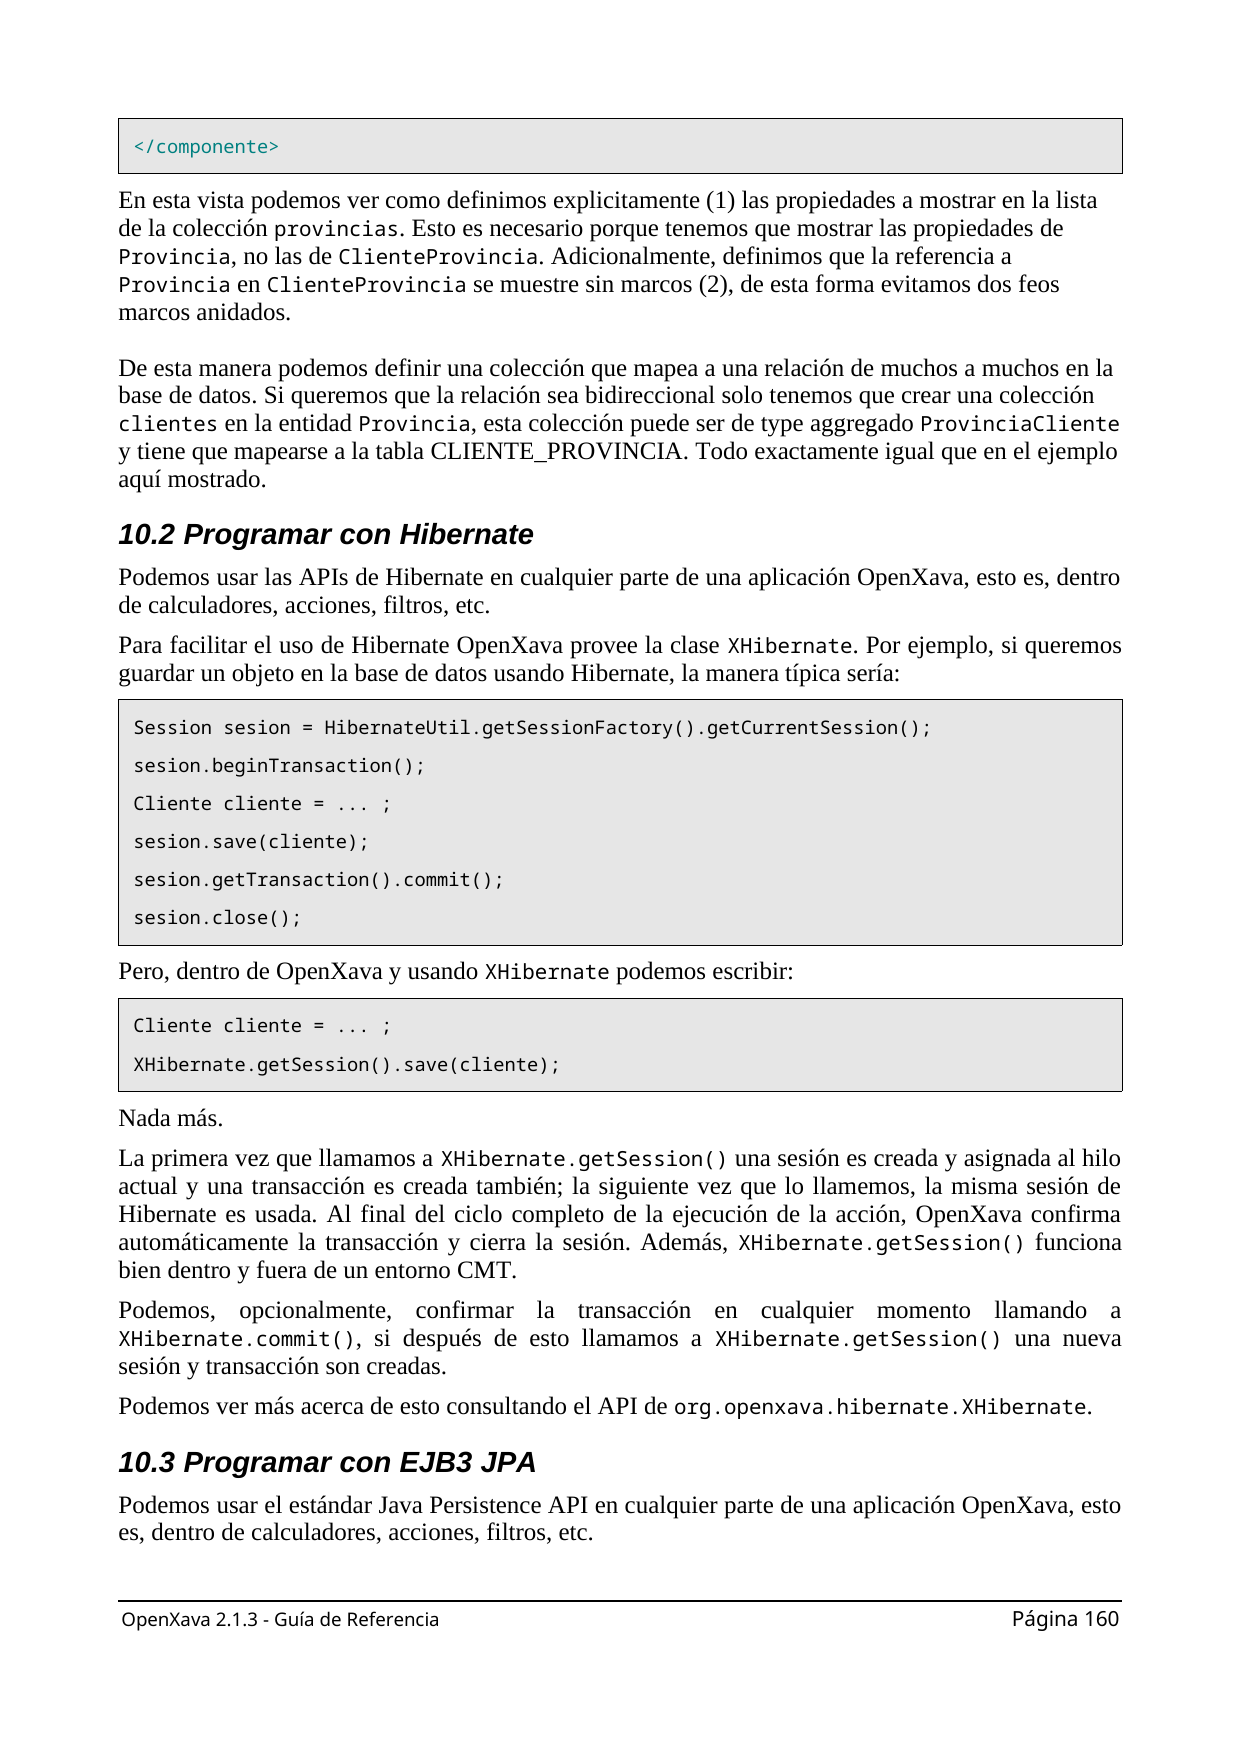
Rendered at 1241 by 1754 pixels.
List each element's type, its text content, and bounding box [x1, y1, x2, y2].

text sesion.getTransaction().commit(); [119, 851, 1122, 889]
text La primera vez que llamamos a XHibernate.getSession() una sesión es creada y asignada al hilo actual y una transacción es creada también; la siguiente vez que lo llamemos, la misma sesión de Hibernate es usada. Al final del ciclo completo de la ejecución de la acción, OpenXava confirma automáticamente la transacción y cierra la sesión. Además, XHibernate.getSession() funciona bien dentro y fuera de un entorno CMT. [118, 1144, 1122, 1284]
text Podemos ver más acerca de esto consultando el API de org.openxava.hibernate.XHibernate. [118, 1392, 1122, 1421]
text Session sesion = HibernateUtil.getSessionFactory().getCurrentSession(); [119, 700, 1122, 737]
subtitle Programar con EJB3 JPA [118, 1446, 1122, 1478]
subtitle Programar con Hibernate [118, 518, 1122, 551]
text sesion.save(cliente); [119, 813, 1122, 851]
text Pero, dentro de OpenXava y usando XHibernate podemos escribir: [118, 957, 1122, 986]
text XHibernate.getSession().save(cliente); [119, 1036, 1122, 1091]
text En esta vista podemos ver como definimos explicitamente (1) las propiedades a mostrar en la lista de la colección provincias. Esto es necesario porque tenemos que mostrar las propiedades de Provincia, no las de ClienteProvincia. Adicionalmente, definimos que la referencia a Provincia en ClienteProvincia se muestre sin marcos (2), de esta forma evitamos dos feos marcos anidados. [118, 186, 1122, 326]
text Podemos usar el estándar Java Persistence API en cualquier parte de una aplicación OpenXava, esto es, dentro de calculadores, acciones, filtros, etc. [118, 1491, 1122, 1546]
text sesion.close(); [119, 889, 1122, 945]
text Podemos usar las APIs de Hibernate en cualquier parte de una aplicación OpenXava, esto es, dentro de calculadores, acciones, filtros, etc. [118, 563, 1122, 618]
text Para facilitar el uso de Hibernate OpenXava provee la clase XHibernate. Por ejemplo, si queremos guardar un objeto en la base de datos usando Hibernate, la manera típica sería: [118, 631, 1122, 687]
text Cliente cliente = ... ; [119, 999, 1122, 1036]
text Podemos, opcionalmente, confirmar la transacción en cualquier momento llamando a XHibernate.commit(), si después de esto llamamos a XHibernate.getSession() una nueva sesión y transacción son creadas. [118, 1296, 1122, 1380]
text </componente> [119, 119, 1122, 173]
text sesion.beginTransaction(); [119, 737, 1122, 775]
text Nada más. [118, 1104, 1122, 1132]
text Cliente cliente = ... ; [119, 775, 1122, 813]
text De esta manera podemos definir una colección que mapea a una relación de muchos a muchos en la base de datos. Si queremos que la relación sea bidireccional solo tenemos que crear una colección clientes en la entidad Provincia, esta colección puede ser de type aggregado ProvinciaCliente y tiene que mapearse a la tabla CLIENTE_PROVINCIA. Todo exactamente igual que en el ejemplo aquí mostrado. [118, 354, 1122, 493]
